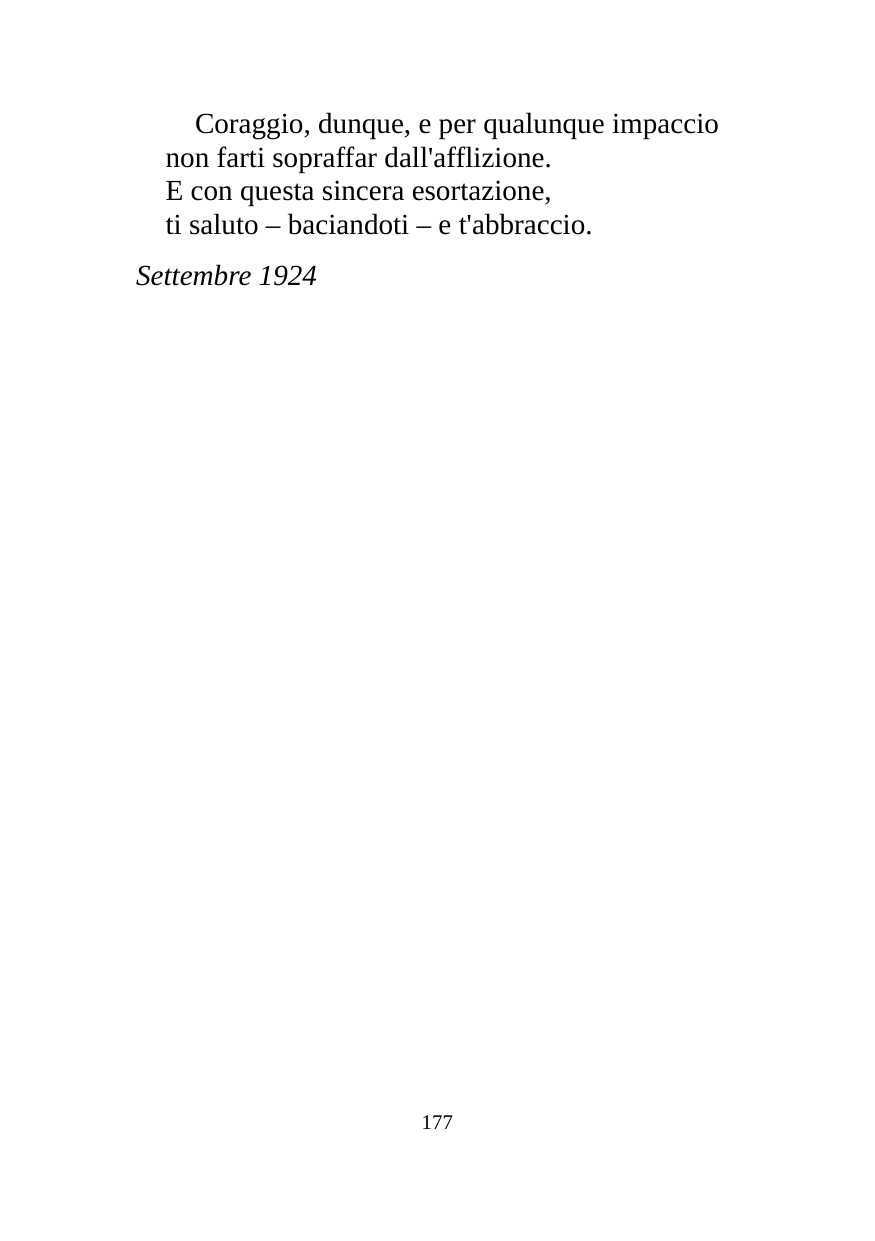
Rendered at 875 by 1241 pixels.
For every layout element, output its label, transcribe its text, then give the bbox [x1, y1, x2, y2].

text Coraggio, dunque, e per qualunque impaccio non farti sopraffar dall'afflizione. E con questa sincera esortazione, ti saluto – baciandoti – e t'abbraccio. [165, 106, 768, 240]
text Settembre 1924 [106, 258, 768, 292]
